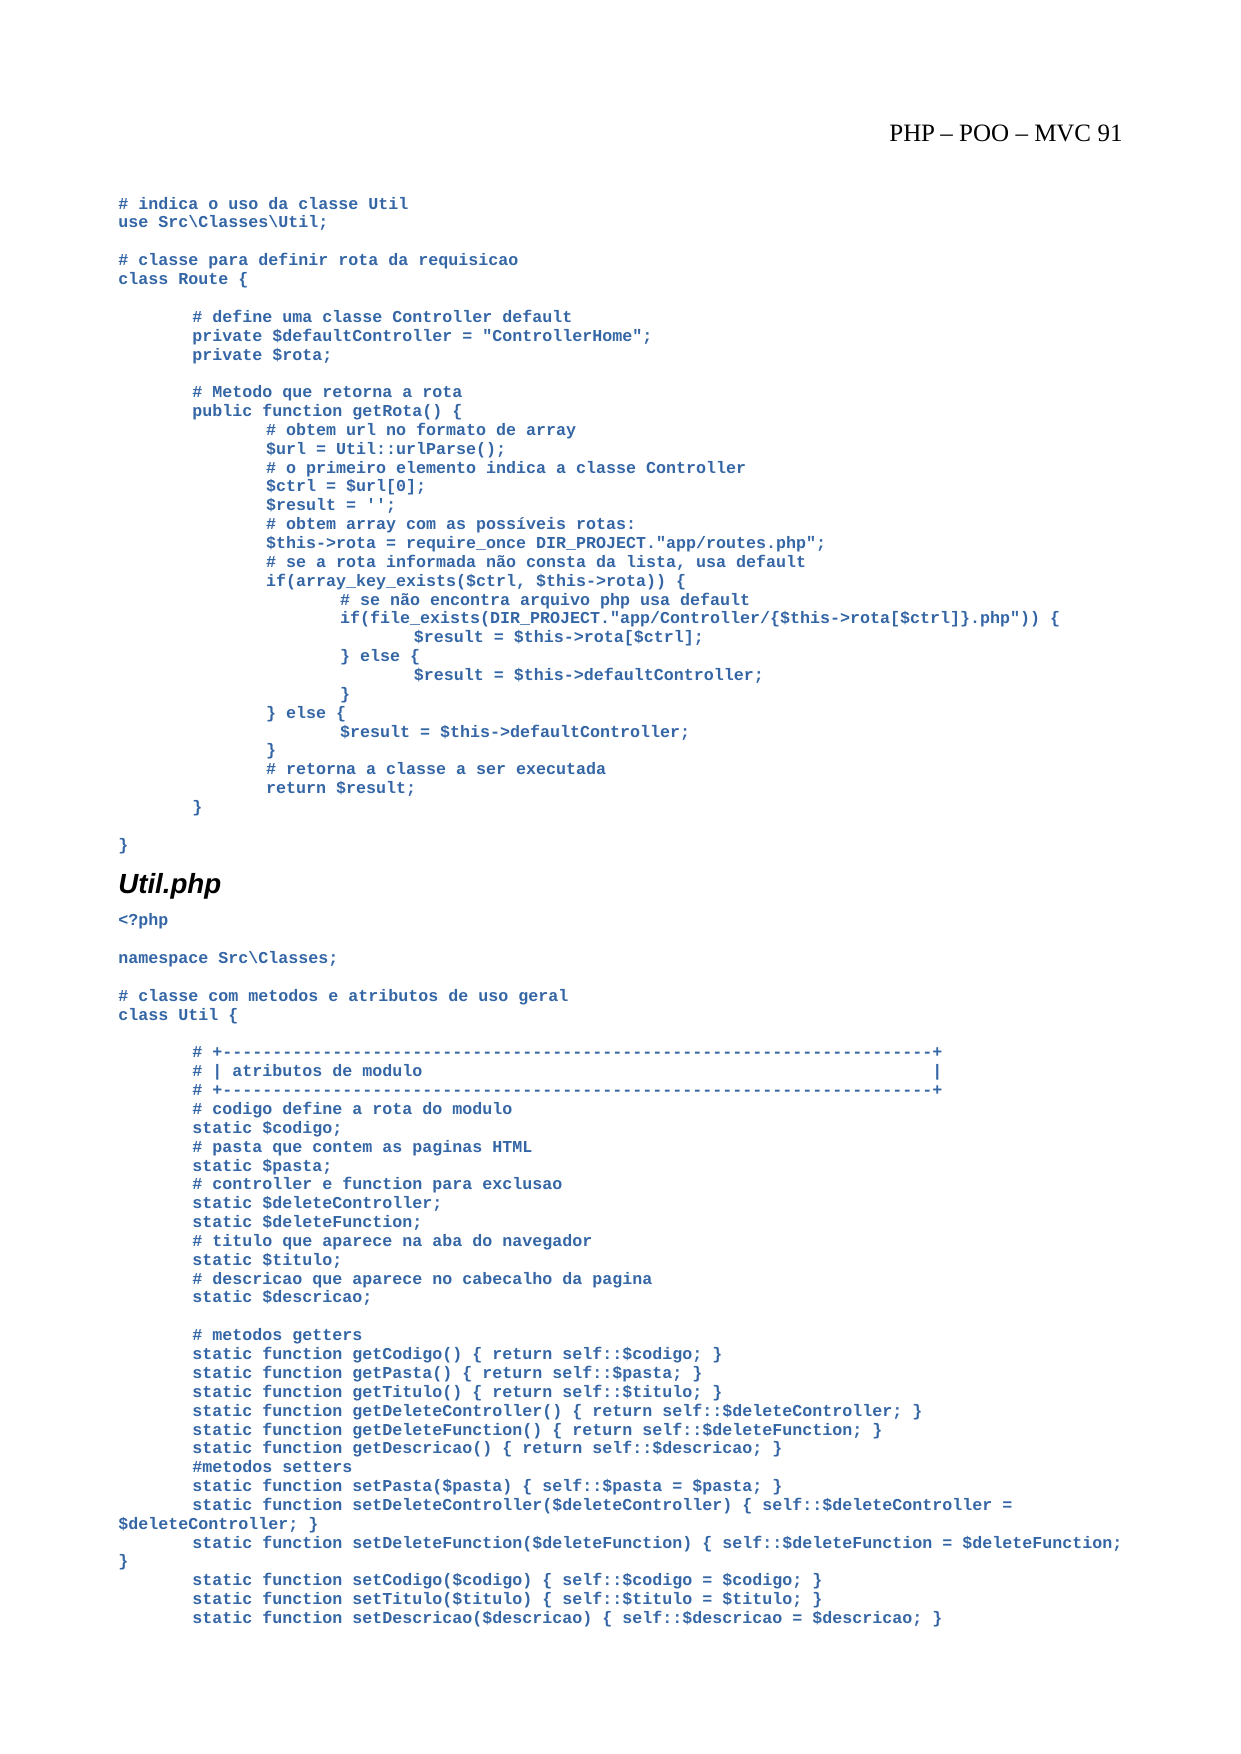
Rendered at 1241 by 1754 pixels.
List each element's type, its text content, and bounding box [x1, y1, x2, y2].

text # indica o uso da classe Util [118, 195, 1122, 214]
text static function getDescricao() { return self::$descricao; } [118, 1440, 1122, 1459]
text # | atributos de modulo | [118, 1063, 1122, 1082]
text } else { [118, 648, 1122, 667]
text # metodos getters [118, 1327, 1122, 1346]
text # codigo define a rota do modulo [118, 1101, 1122, 1119]
text $result = $this->rota[$ctrl]; [118, 629, 1122, 648]
text class Route { [118, 271, 1122, 289]
text # o primeiro elemento indica a classe Controller [118, 459, 1122, 478]
text static $pasta; [118, 1157, 1122, 1176]
text static $codigo; [118, 1119, 1122, 1138]
text static function setDeleteController($deleteController) { self::$deleteController = $deleteController; } [118, 1496, 1122, 1534]
text # obtem url no formato de array [118, 421, 1122, 440]
text # titulo que aparece na aba do navegador [118, 1232, 1122, 1251]
text static function setCodigo($codigo) { self::$codigo = $codigo; } [118, 1572, 1122, 1591]
text # descricao que aparece no cabecalho da pagina [118, 1270, 1122, 1289]
text # pasta que contem as paginas HTML [118, 1138, 1122, 1157]
text } [118, 685, 1122, 704]
text $this->rota = require_once DIR_PROJECT."app/routes.php"; [118, 534, 1122, 553]
text # classe com metodos e atributos de uso geral [118, 987, 1122, 1006]
text static function getDeleteFunction() { return self::$deleteFunction; } [118, 1421, 1122, 1440]
text # classe para definir rota da requisicao [118, 252, 1122, 271]
text $result = $this->defaultController; [118, 667, 1122, 685]
text static function setTitulo($titulo) { self::$titulo = $titulo; } [118, 1591, 1122, 1609]
text <?php [118, 912, 1122, 931]
text } else { [118, 704, 1122, 723]
text static function getDeleteController() { return self::$deleteController; } [118, 1402, 1122, 1421]
text use Src\Classes\Util; [118, 214, 1122, 233]
text # +-----------------------------------------------------------------------+ [118, 1044, 1122, 1063]
text } [118, 798, 1122, 817]
text static $deleteFunction; [118, 1214, 1122, 1232]
text # +-----------------------------------------------------------------------+ [118, 1082, 1122, 1101]
text private $rota; [118, 346, 1122, 365]
text static function getCodigo() { return self::$codigo; } [118, 1346, 1122, 1364]
text static $descricao; [118, 1289, 1122, 1308]
text static $deleteController; [118, 1195, 1122, 1214]
text # Metodo que retorna a rota [118, 384, 1122, 403]
text private $defaultController = "ControllerHome"; [118, 327, 1122, 346]
text if(array_key_exists($ctrl, $this->rota)) { [118, 572, 1122, 591]
subtitle Util.php [118, 868, 1122, 899]
text # controller e function para exclusao [118, 1176, 1122, 1195]
text static function setPasta($pasta) { self::$pasta = $pasta; } [118, 1478, 1122, 1496]
text # define uma classe Controller default [118, 308, 1122, 327]
text $result = ''; [118, 497, 1122, 516]
text $result = $this->defaultController; [118, 723, 1122, 742]
text # se a rota informada não consta da lista, usa default [118, 553, 1122, 572]
text static function getTitulo() { return self::$titulo; } [118, 1383, 1122, 1402]
text # obtem array com as possíveis rotas: [118, 516, 1122, 534]
text static $titulo; [118, 1251, 1122, 1270]
text static function setDeleteFunction($deleteFunction) { self::$deleteFunction = $deleteFunction; } [118, 1534, 1122, 1572]
text } [118, 836, 1122, 855]
text if(file_exists(DIR_PROJECT."app/Controller/{$this->rota[$ctrl]}.php")) { [118, 610, 1122, 629]
text $ctrl = $url[0]; [118, 478, 1122, 497]
text namespace Src\Classes; [118, 950, 1122, 968]
text return $result; [118, 780, 1122, 798]
text static function getPasta() { return self::$pasta; } [118, 1364, 1122, 1383]
text #metodos setters [118, 1459, 1122, 1478]
text public function getRota() { [118, 403, 1122, 421]
text class Util { [118, 1006, 1122, 1025]
text # se não encontra arquivo php usa default [118, 591, 1122, 610]
text # retorna a classe a ser executada [118, 761, 1122, 780]
text $url = Util::urlParse(); [118, 440, 1122, 459]
text static function setDescricao($descricao) { self::$descricao = $descricao; } [118, 1609, 1122, 1628]
text } [118, 742, 1122, 761]
